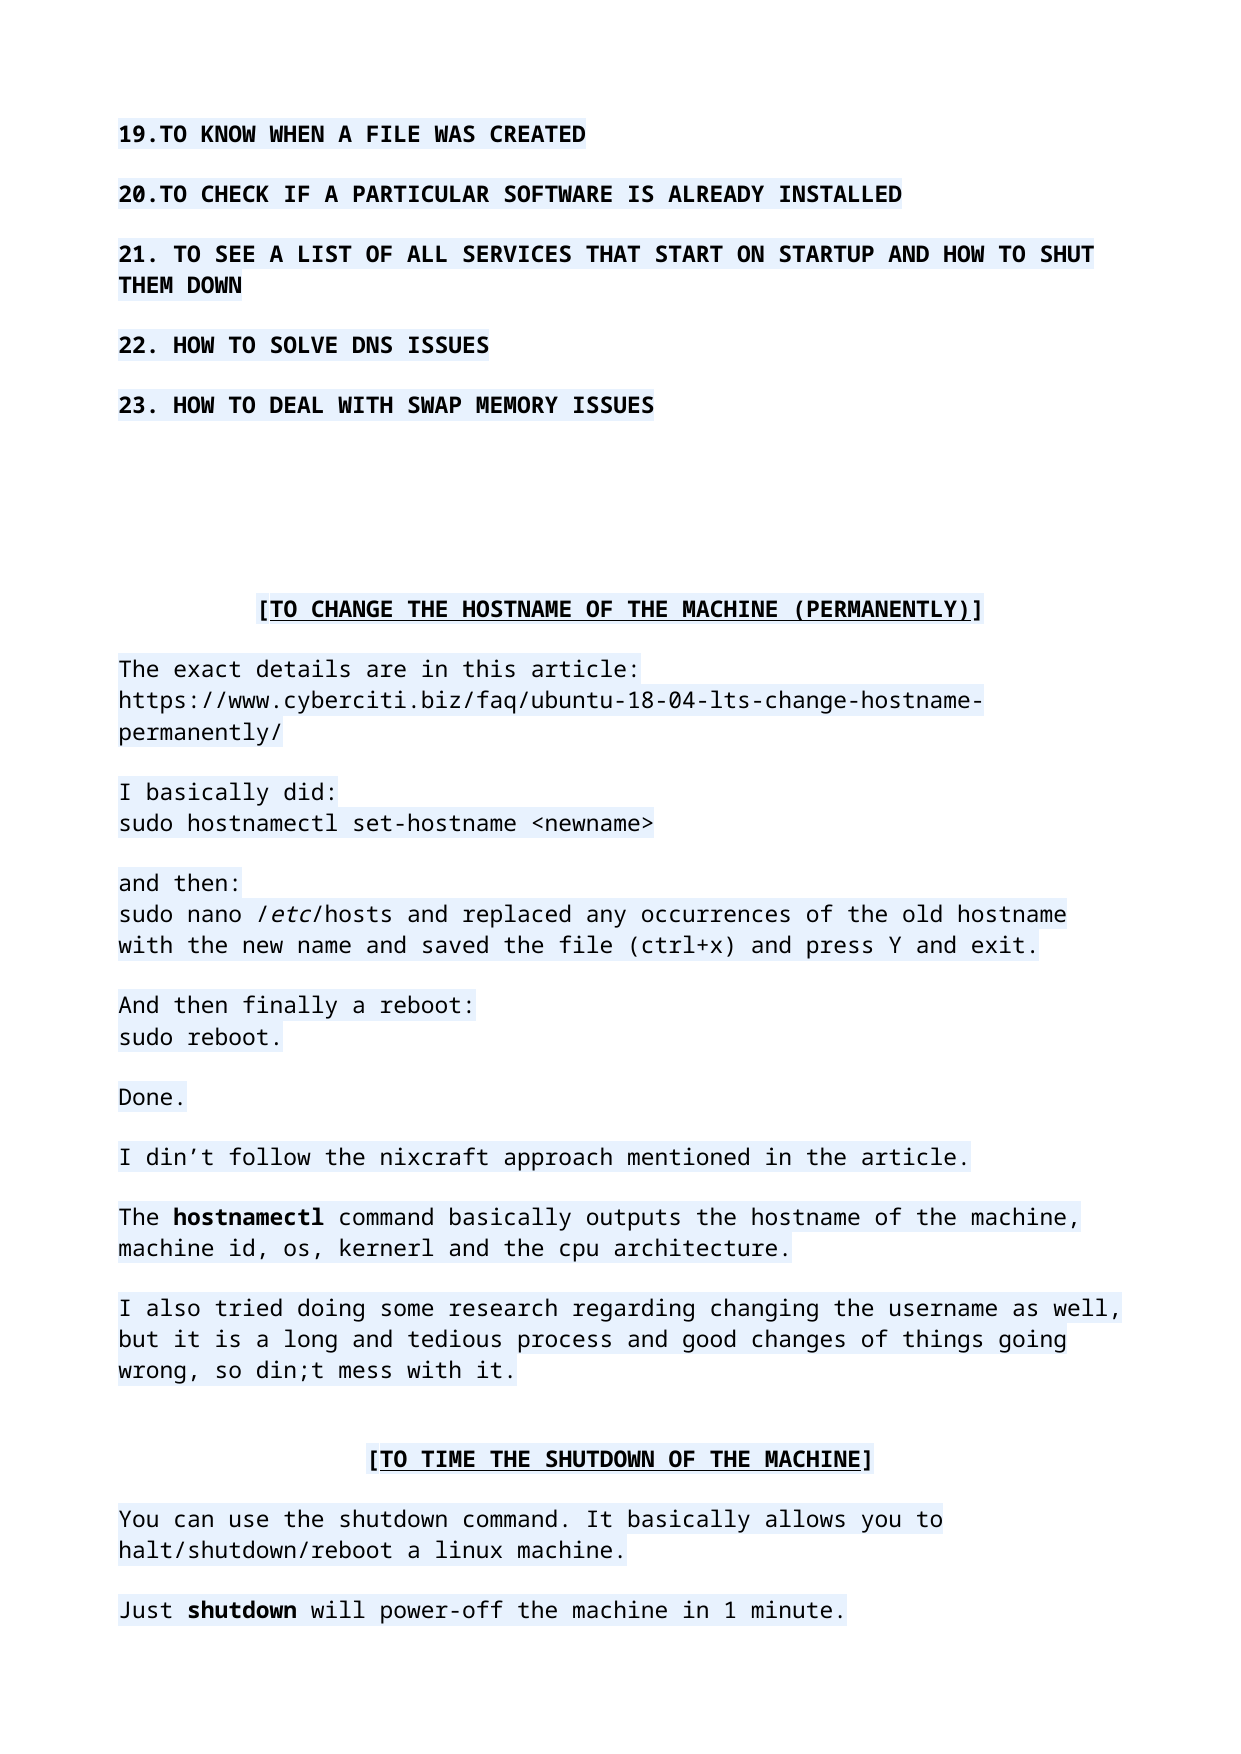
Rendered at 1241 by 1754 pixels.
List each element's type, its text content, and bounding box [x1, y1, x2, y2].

text 20.TO CHECK IF A PARTICULAR SOFTWARE IS ALREADY INSTALLED [118, 178, 1122, 209]
text I also tried doing some research regarding changing the username as well, but it is a long and tedious process and good changes of things going wrong, so din;t mess with it. [118, 1292, 1122, 1386]
text [TO TIME THE SHUTDOWN OF THE MACHINE] [118, 1443, 1122, 1474]
text [TO CHANGE THE HOSTNAME OF THE MACHINE (PERMANENTLY)] [118, 593, 1122, 624]
text 21. TO SEE A LIST OF ALL SERVICES THAT START ON STARTUP AND HOW TO SHUT THEM DOWN [118, 238, 1122, 301]
text I din’t follow the nixcraft approach mentioned in the article. [118, 1141, 1122, 1172]
text https://www.cyberciti.biz/faq/ubuntu-18-04-lts-change-hostname-permanently/ [118, 684, 1122, 747]
text sudo reboot. [118, 1021, 1122, 1052]
text Done. [118, 1081, 1122, 1112]
text The hostnamectl command basically outputs the hostname of the machine, machine id, os, kernerl and the cpu architecture. [118, 1201, 1122, 1263]
text and then: [118, 867, 1122, 898]
text I basically did: [118, 776, 1122, 807]
text You can use the shutdown command. It basically allows you to halt/shutdown/reboot a linux machine. [118, 1503, 1122, 1566]
text Just shutdown will power-off the machine in 1 minute. [118, 1594, 1122, 1626]
text sudo hostnamectl set-hostname <newname> [118, 807, 1122, 838]
text 23. HOW TO DEAL WITH SWAP MEMORY ISSUES [118, 389, 1122, 421]
text sudo nano /etc/hosts and replaced any occurrences of the old hostname with the new name and saved the file (ctrl+x) and press Y and exit. [118, 898, 1122, 961]
text 22. HOW TO SOLVE DNS ISSUES [118, 329, 1122, 361]
text The exact details are in this article: [118, 653, 1122, 684]
text And then finally a reboot: [118, 989, 1122, 1021]
text 19.TO KNOW WHEN A FILE WAS CREATED [118, 118, 1122, 149]
